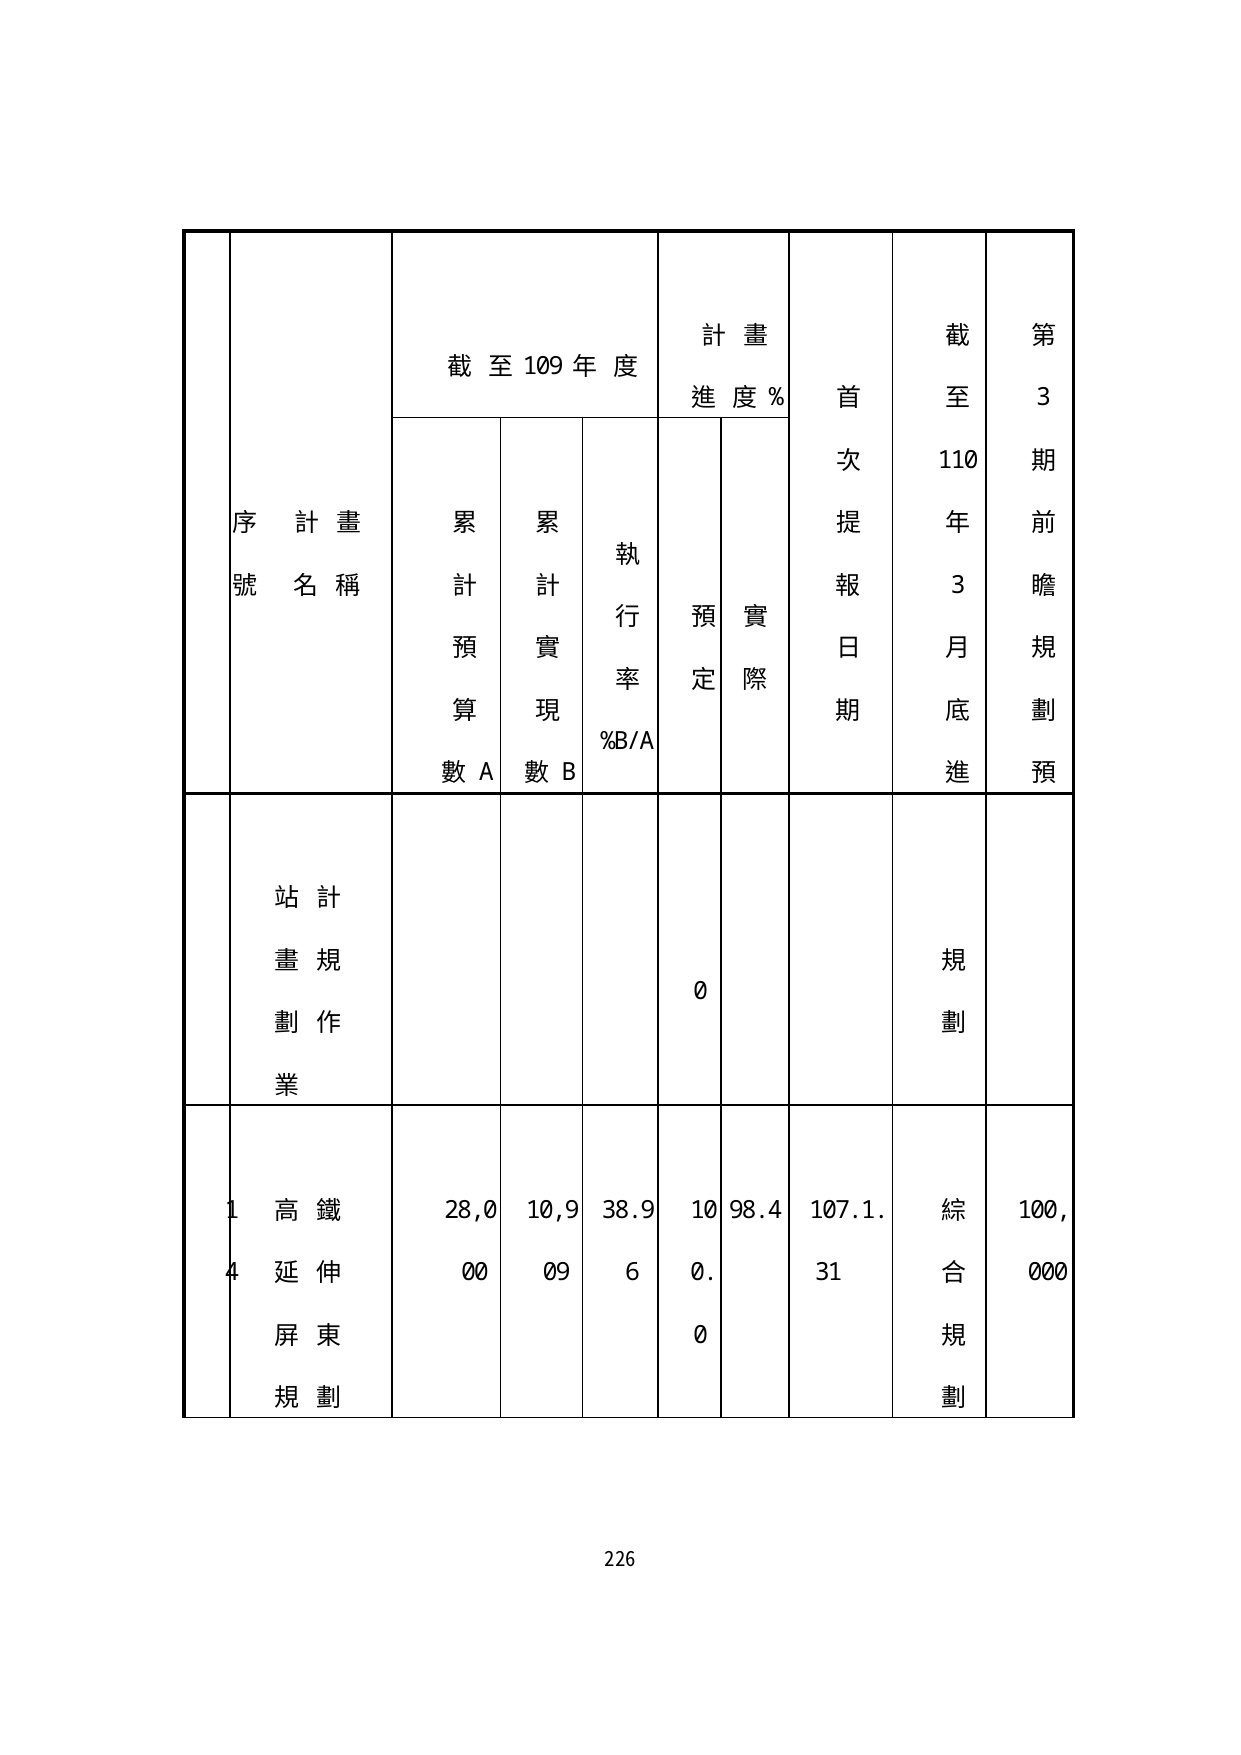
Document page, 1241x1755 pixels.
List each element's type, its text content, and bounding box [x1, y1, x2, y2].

table_cell [583, 795, 657, 1104]
table_cell [501, 795, 582, 1104]
table_cell 累計實現數B [501, 418, 582, 792]
table_cell 高鐵延伸屏東規劃作業 [231, 1106, 391, 1417]
table_header 計畫名稱 [231, 233, 391, 792]
table_cell [393, 795, 500, 1104]
table_header 截至110年3月底進度 [893, 233, 985, 792]
table_cell 38.96 [583, 1106, 657, 1417]
table_cell 0 [659, 795, 720, 1104]
table_cell 預定 [659, 418, 720, 792]
table_header 第3期前瞻規劃預算 [987, 233, 1072, 792]
table_cell [987, 795, 1072, 1104]
table_header 序號 [186, 233, 229, 792]
table_header 截至109年度 [393, 233, 657, 417]
table_cell 10,909 [501, 1106, 582, 1417]
table_header 計畫進度% [659, 233, 788, 417]
table_cell 13 [186, 795, 229, 1104]
table_cell 107.1.31 [790, 1106, 892, 1417]
table_cell 100.0 [659, 1106, 720, 1417]
table_cell 規劃 [893, 795, 985, 1104]
table_cell 98.4 [722, 1106, 788, 1417]
table_cell 累計預算數A [393, 418, 500, 792]
table_cell 100,000 [987, 1106, 1072, 1417]
table_cell 14 [186, 1106, 229, 1417]
table_cell [722, 795, 788, 1104]
table_header 首次提報 日期 [790, 233, 892, 792]
table_cell [790, 795, 892, 1104]
table_cell 綜合規劃 [893, 1106, 985, 1417]
table_cell 新竹大車站計畫規劃作業 [231, 795, 391, 1104]
table_cell 執行率%B/A [583, 418, 657, 792]
table_cell 實際 [722, 418, 788, 792]
table_cell 28,000 [393, 1106, 500, 1417]
